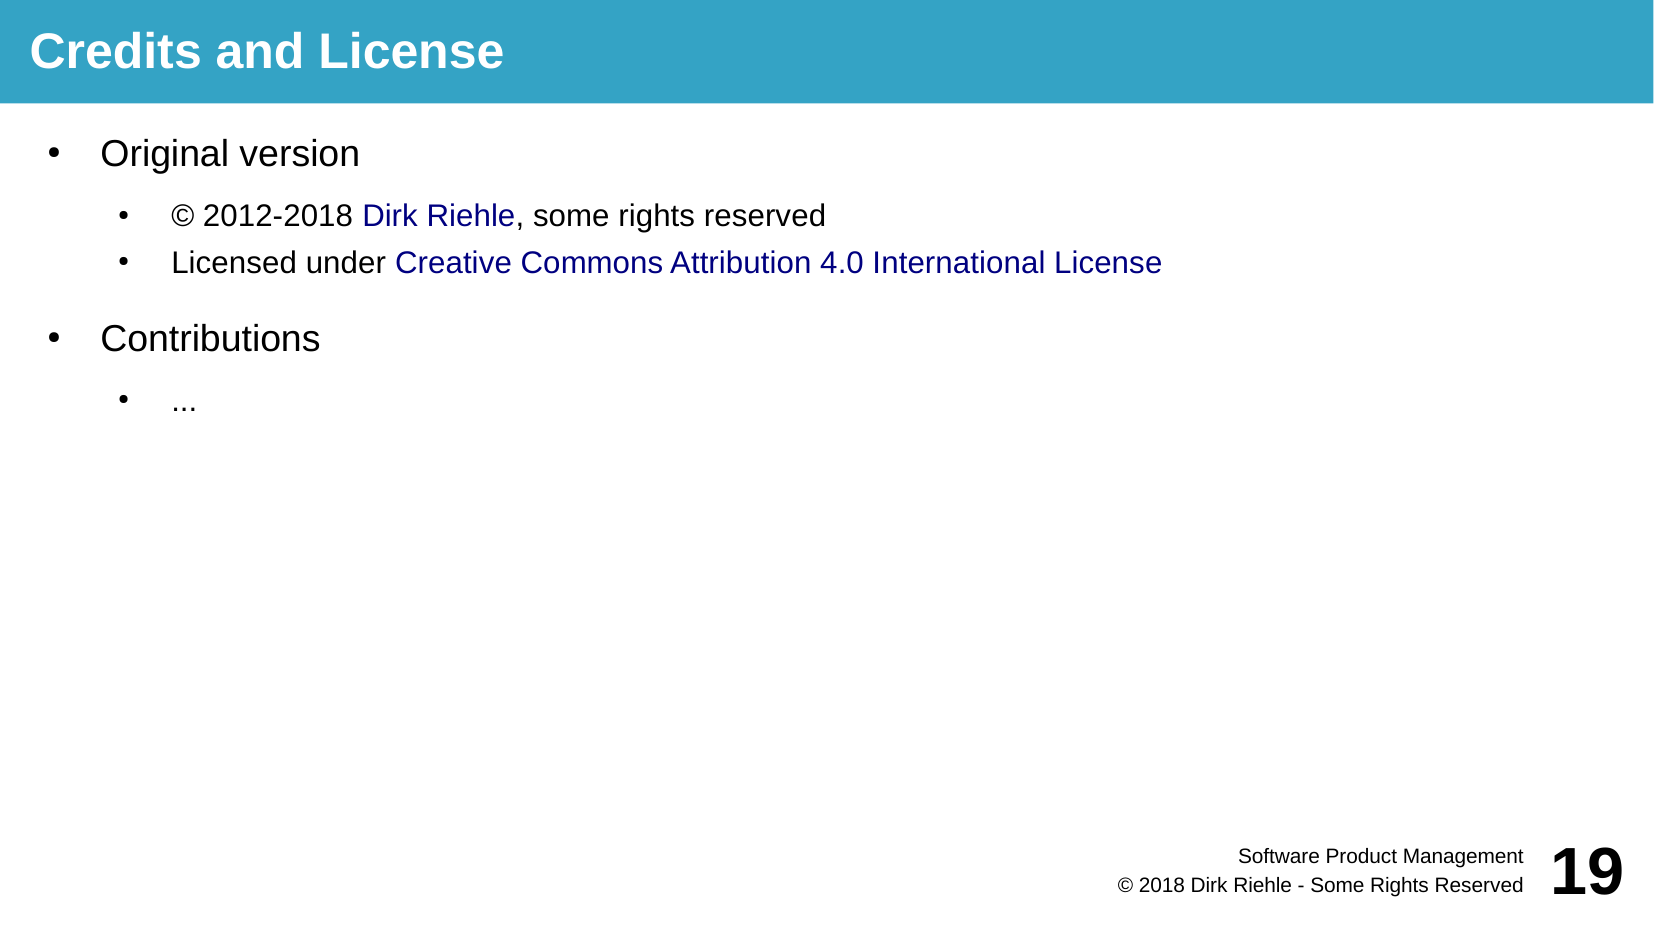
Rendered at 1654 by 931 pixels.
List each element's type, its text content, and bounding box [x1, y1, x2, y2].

list Original version © 2012-2018 Dirk Riehle, some rights reserved Licensed under Creative Commons Attribution 4.0 International License Contributions ... [29, 132, 1625, 813]
title Credits and License [0, 0, 1654, 104]
